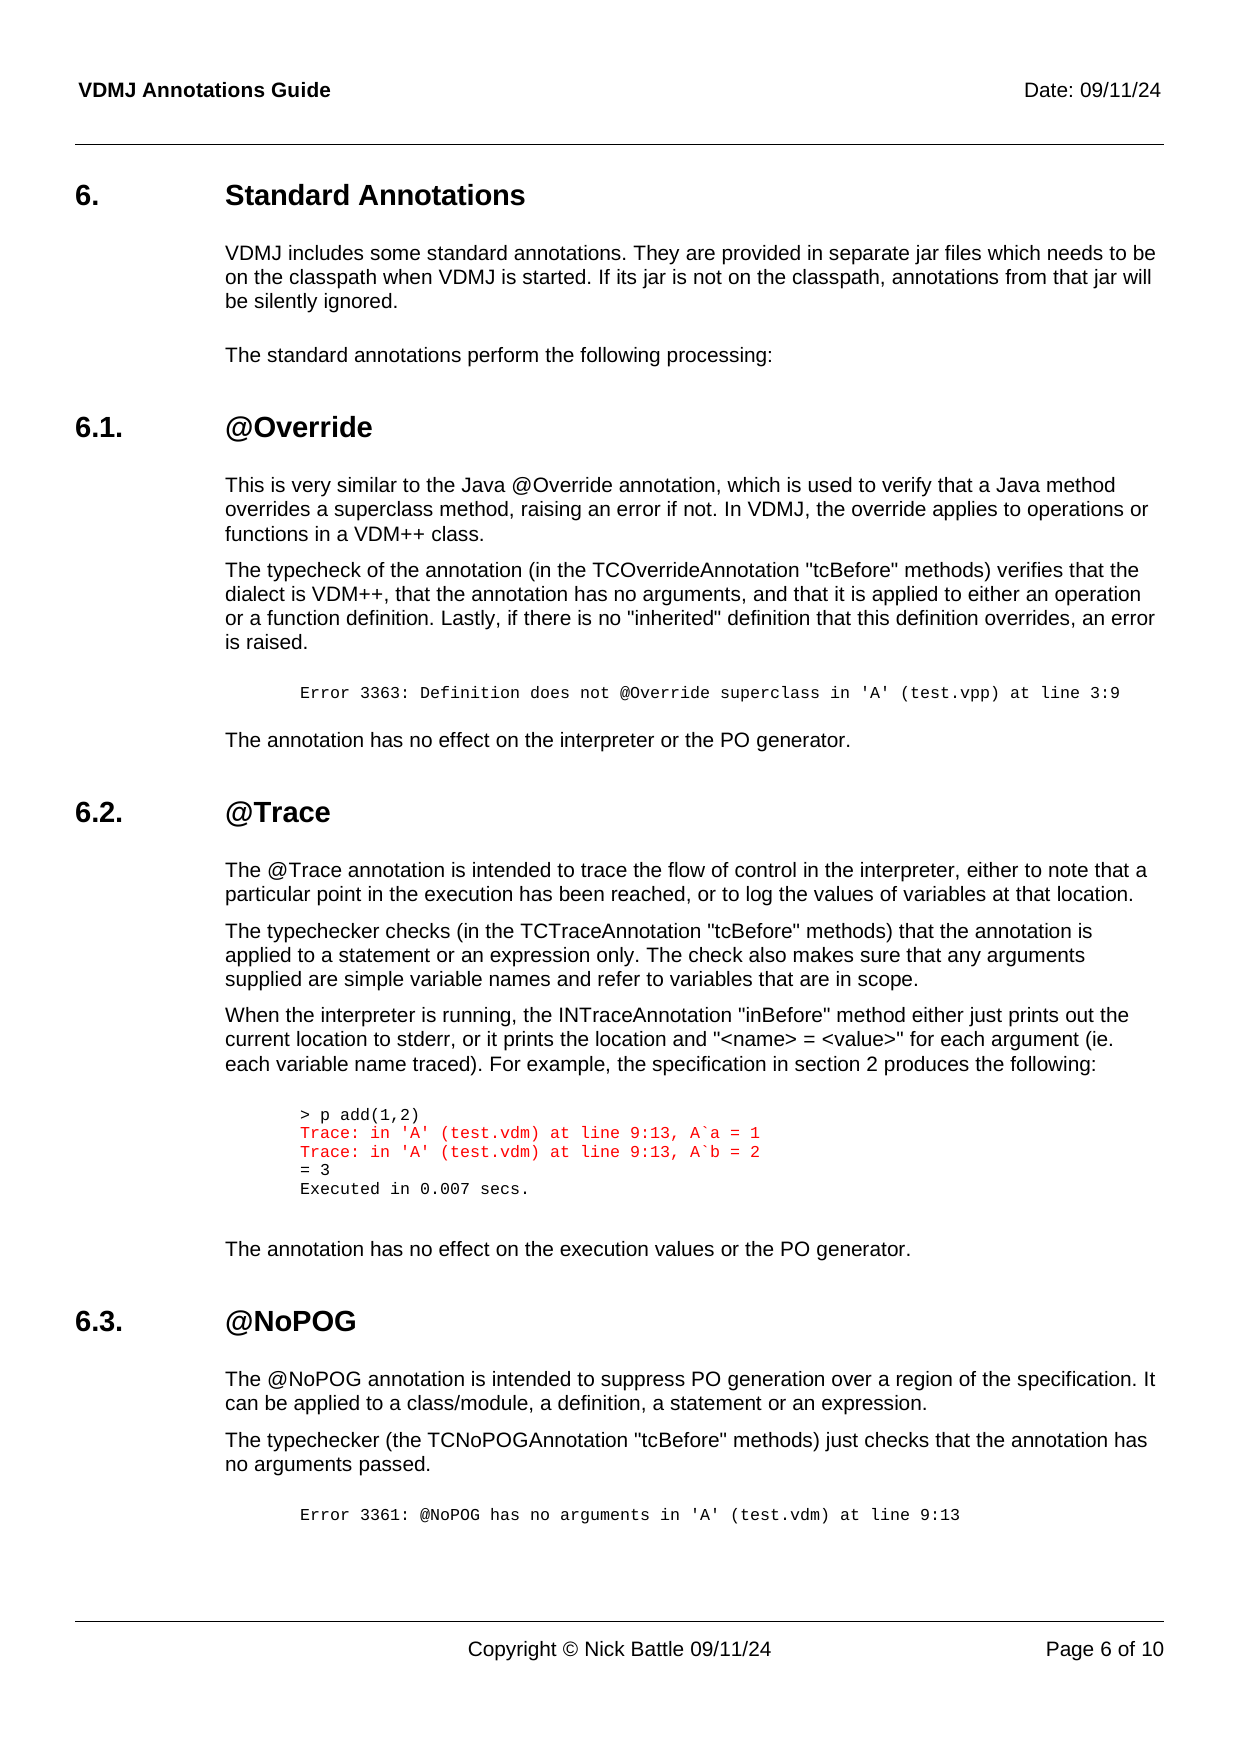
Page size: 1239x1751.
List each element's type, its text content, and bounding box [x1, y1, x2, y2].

text Trace: in 'A' (test.vdm) at line 9:13, A`b = 2 [300, 1144, 1164, 1162]
text Error 3361: @NoPOG has no arguments in 'A' (test.vdm) at line 9:13 [300, 1507, 1164, 1525]
text The typechecker (the TCNoPOGAnnotation "tcBefore" methods) just checks that the annotation has no arguments passed. [225, 1428, 1164, 1476]
text When the interpreter is running, the INTraceAnnotation "inBefore" method either just prints out the current location to stderr, or it prints the location and "<name> = <value>" for each argument (ie. each variable name traced). For example, the specification in section 2 produces the following: [225, 1003, 1164, 1076]
text The @Trace annotation is intended to trace the flow of control in the interpreter, either to note that a particular point in the execution has been reached, or to log the values of variables at that location. [225, 858, 1164, 906]
text The typecheck of the annotation (in the TCOverrideAnnotation "tcBefore" methods) verifies that the dialect is VDM++, that the annotation has no arguments, and that it is applied to either an operation or a function definition. Lastly, if there is no "inherited" definition that this definition overrides, an error is raised. [225, 558, 1164, 654]
text VDMJ includes some standard annotations. They are provided in separate jar files which needs to be on the classpath when VDMJ is started. If its jar is not on the classpath, annotations from that jar will be silently ignored. [225, 241, 1164, 313]
subtitle @Trace [75, 794, 1164, 828]
text The annotation has no effect on the execution values or the PO generator. [225, 1237, 1164, 1261]
subtitle Standard Annotations [75, 177, 1164, 211]
text The @NoPOG annotation is intended to suppress PO generation over a region of the specification. It can be applied to a class/module, a definition, a statement or an expression. [225, 1367, 1164, 1415]
text Trace: in 'A' (test.vdm) at line 9:13, A`a = 1 [300, 1125, 1164, 1144]
text Executed in 0.007 secs. [300, 1181, 1164, 1199]
text The standard annotations perform the following processing: [225, 343, 1164, 367]
subtitle @NoPOG [75, 1303, 1164, 1337]
text The typechecker checks (in the TCTraceAnnotation "tcBefore" methods) that the annotation is applied to a statement or an expression only. The check also makes sure that any arguments supplied are simple variable names and refer to variables that are in scope. [225, 919, 1164, 991]
text Error 3363: Definition does not @Override superclass in 'A' (test.vpp) at line 3:9 [300, 685, 1164, 704]
subtitle @Override [75, 410, 1164, 443]
text = 3 [300, 1162, 1164, 1181]
text > p add(1,2) [300, 1107, 1164, 1125]
text The annotation has no effect on the interpreter or the PO generator. [225, 728, 1164, 752]
text This is very similar to the Java @Override annotation, which is used to verify that a Java method overrides a superclass method, raising an error if not. In VDMJ, the override applies to operations or functions in a VDM++ class. [225, 473, 1164, 546]
